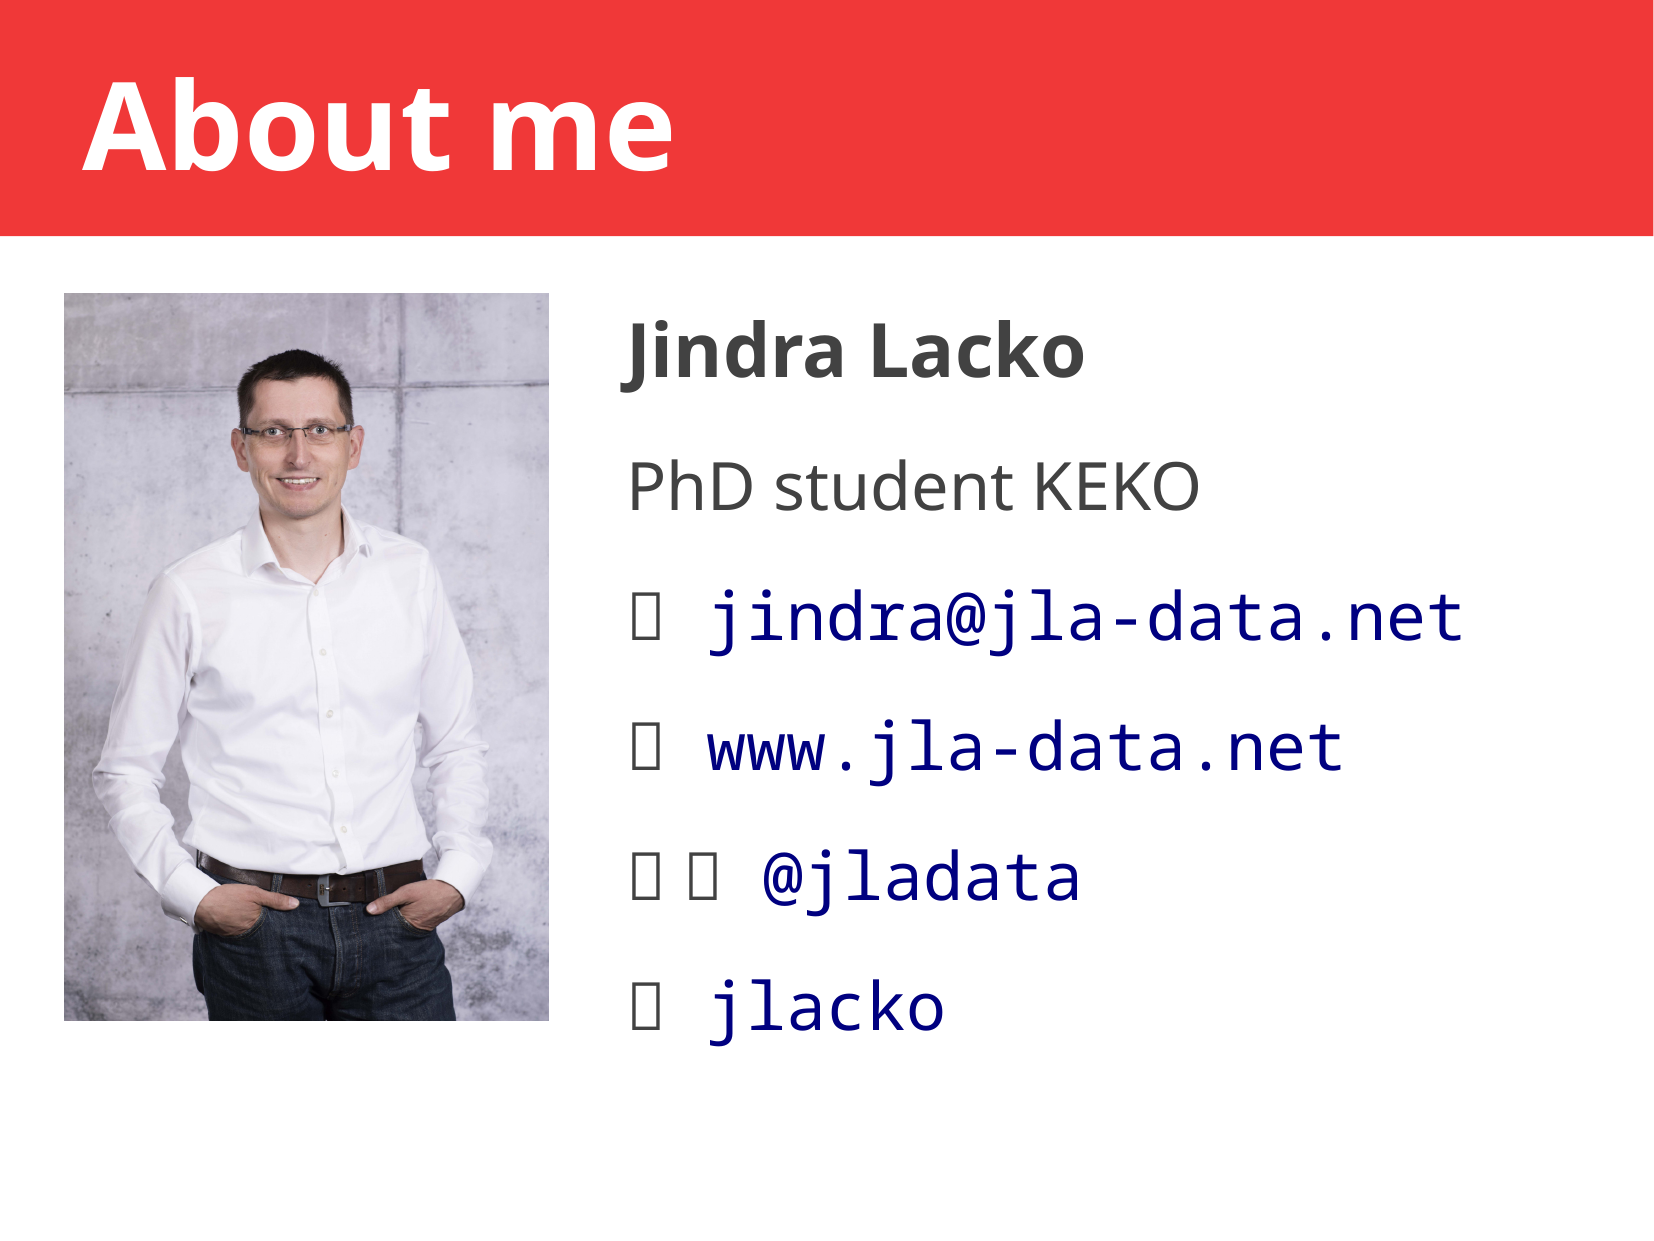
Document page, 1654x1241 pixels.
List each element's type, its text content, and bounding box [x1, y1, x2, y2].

list Jindra Lacko PhD student KEKO  jindra@jla-data.net  www.jla-data.net   @jladata  jlacko [555, 297, 1599, 1063]
title About me [82, 19, 1571, 227]
picture [64, 293, 549, 1021]
